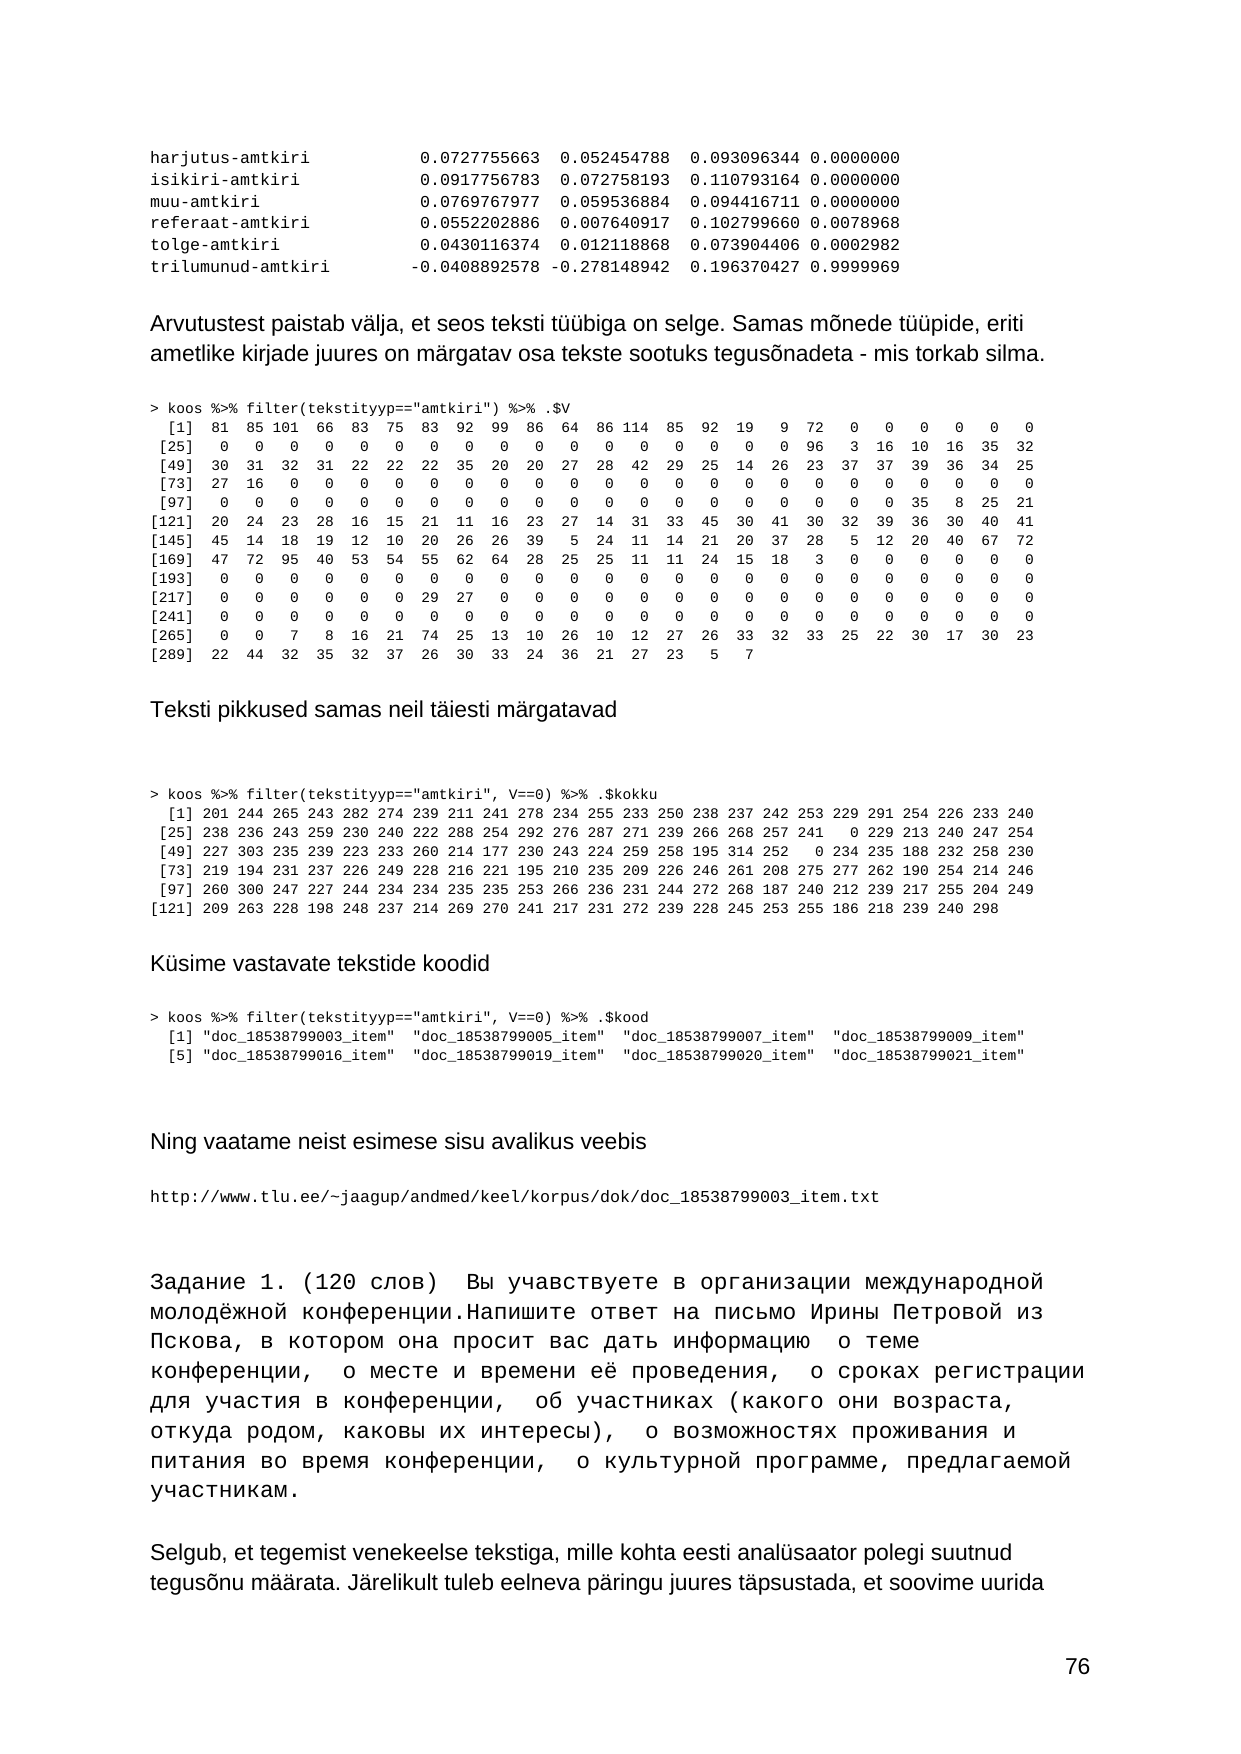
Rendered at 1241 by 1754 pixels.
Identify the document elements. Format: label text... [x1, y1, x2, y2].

text isikiri-amtkiri 0.0917756783 0.072758193 0.110793164 0.0000000 [150, 172, 1090, 191]
text [241] 0 0 0 0 0 0 0 0 0 0 0 0 0 0 0 0 0 0 0 0 0 0 0 0 [150, 609, 1090, 626]
text [49] 30 31 32 31 22 22 22 35 20 20 27 28 42 29 25 14 26 23 37 37 39 36 34 25 [150, 458, 1090, 474]
text [217] 0 0 0 0 0 0 29 27 0 0 0 0 0 0 0 0 0 0 0 0 0 0 0 0 [150, 590, 1090, 607]
text [121] 209 263 228 198 248 237 214 269 270 241 217 231 272 239 228 245 253 255 186 218 239 240 298 [150, 901, 1090, 917]
text [97] 0 0 0 0 0 0 0 0 0 0 0 0 0 0 0 0 0 0 0 0 35 8 25 21 [150, 496, 1090, 512]
text tolge-amtkiri 0.0430116374 0.012118868 0.073904406 0.0002982 [150, 237, 1090, 256]
text [193] 0 0 0 0 0 0 0 0 0 0 0 0 0 0 0 0 0 0 0 0 0 0 0 0 [150, 571, 1090, 588]
text [5] "doc_18538799016_item" "doc_18538799019_item" "doc_18538799020_item" "doc_18538799021_item" [150, 1048, 1090, 1065]
text Teksti pikkused samas neil täiesti märgatavad [150, 696, 1090, 723]
text [73] 219 194 231 237 226 249 228 216 221 195 210 235 209 226 246 261 208 275 277 262 190 254 214 246 [150, 863, 1090, 879]
text > koos %>% filter(tekstityyp=="amtkiri", V==0) %>% .$kood [150, 1010, 1090, 1027]
text [25] 238 236 243 259 230 240 222 288 254 292 276 287 271 239 266 268 257 241 0 229 213 240 247 254 [150, 825, 1090, 842]
text > koos %>% filter(tekstityyp=="amtkiri") %>% .$V [150, 401, 1090, 417]
text [265] 0 0 7 8 16 21 74 25 13 10 26 10 12 27 26 33 32 33 25 22 30 17 30 23 [150, 628, 1090, 645]
text Küsime vastavate tekstide koodid [150, 950, 1090, 976]
text Selgub, et tegemist venekeelse tekstiga, mille kohta eesti analüsaator polegi suutnud tegusõnu määrata. Järelikult tuleb eelneva päringu juures täpsustada, et soovime uurida [150, 1539, 1090, 1595]
text http://www.tlu.ee/~jaagup/andmed/keel/korpus/dok/doc_18538799003_item.txt [150, 1188, 1090, 1207]
text Arvutustest paistab välja, et seos teksti tüübiga on selge. Samas mõnede tüüpide, eriti ametlike kirjade juures on märgatav osa tekste sootuks tegusõnadeta - mis torkab silma. [150, 310, 1090, 367]
text [1] "doc_18538799003_item" "doc_18538799005_item" "doc_18538799007_item" "doc_18538799009_item" [150, 1029, 1090, 1046]
text [49] 227 303 235 239 223 233 260 214 177 230 243 224 259 258 195 314 252 0 234 235 188 232 258 230 [150, 844, 1090, 861]
text > koos %>% filter(tekstityyp=="amtkiri", V==0) %>% .$kokku [150, 787, 1090, 804]
text referaat-amtkiri 0.0552202886 0.007640917 0.102799660 0.0078968 [150, 215, 1090, 234]
text harjutus-amtkiri 0.0727755663 0.052454788 0.093096344 0.0000000 [150, 150, 1090, 169]
text [121] 20 24 23 28 16 15 21 11 16 23 27 14 31 33 45 30 41 30 32 39 36 30 40 41 [150, 514, 1090, 531]
text muu-amtkiri 0.0769767977 0.059536884 0.094416711 0.0000000 [150, 193, 1090, 212]
text [1] 201 244 265 243 282 274 239 211 241 278 234 255 233 250 238 237 242 253 229 291 254 226 233 240 [150, 806, 1090, 823]
text [145] 45 14 18 19 12 10 20 26 26 39 5 24 11 14 21 20 37 28 5 12 20 40 67 72 [150, 533, 1090, 550]
text [97] 260 300 247 227 244 234 234 235 235 253 266 236 231 244 272 268 187 240 212 239 217 255 204 249 [150, 882, 1090, 898]
text trilumunud-amtkiri -0.0408892578 -0.278148942 0.196370427 0.9999969 [150, 258, 1090, 277]
text [169] 47 72 95 40 53 54 55 62 64 28 25 25 11 11 24 15 18 3 0 0 0 0 0 0 [150, 552, 1090, 569]
text Ning vaatame neist esimese sisu avalikus veebis [150, 1128, 1090, 1154]
text [1] 81 85 101 66 83 75 83 92 99 86 64 86 114 85 92 19 9 72 0 0 0 0 0 0 [150, 420, 1090, 436]
text Задание 1. (120 слов) Вы учавствуете в организации международной молодёжной конференции.Напишите ответ на письмо Ирины Петровой из Пскова, в котором она просит вас дать информацию о теме конференции, о месте и времени её проведения, о сроках регистрации для участия в конференции, об участниках (какого они возраста, откуда родом, каковы их интересы), о возможностях проживания и питания во время конференции, о культурной программе, предлагаемой участникам. [150, 1270, 1090, 1505]
text [25] 0 0 0 0 0 0 0 0 0 0 0 0 0 0 0 0 0 96 3 16 10 16 35 32 [150, 439, 1090, 455]
text [289] 22 44 32 35 32 37 26 30 33 24 36 21 27 23 5 7 [150, 647, 1090, 664]
text [73] 27 16 0 0 0 0 0 0 0 0 0 0 0 0 0 0 0 0 0 0 0 0 0 0 [150, 477, 1090, 493]
